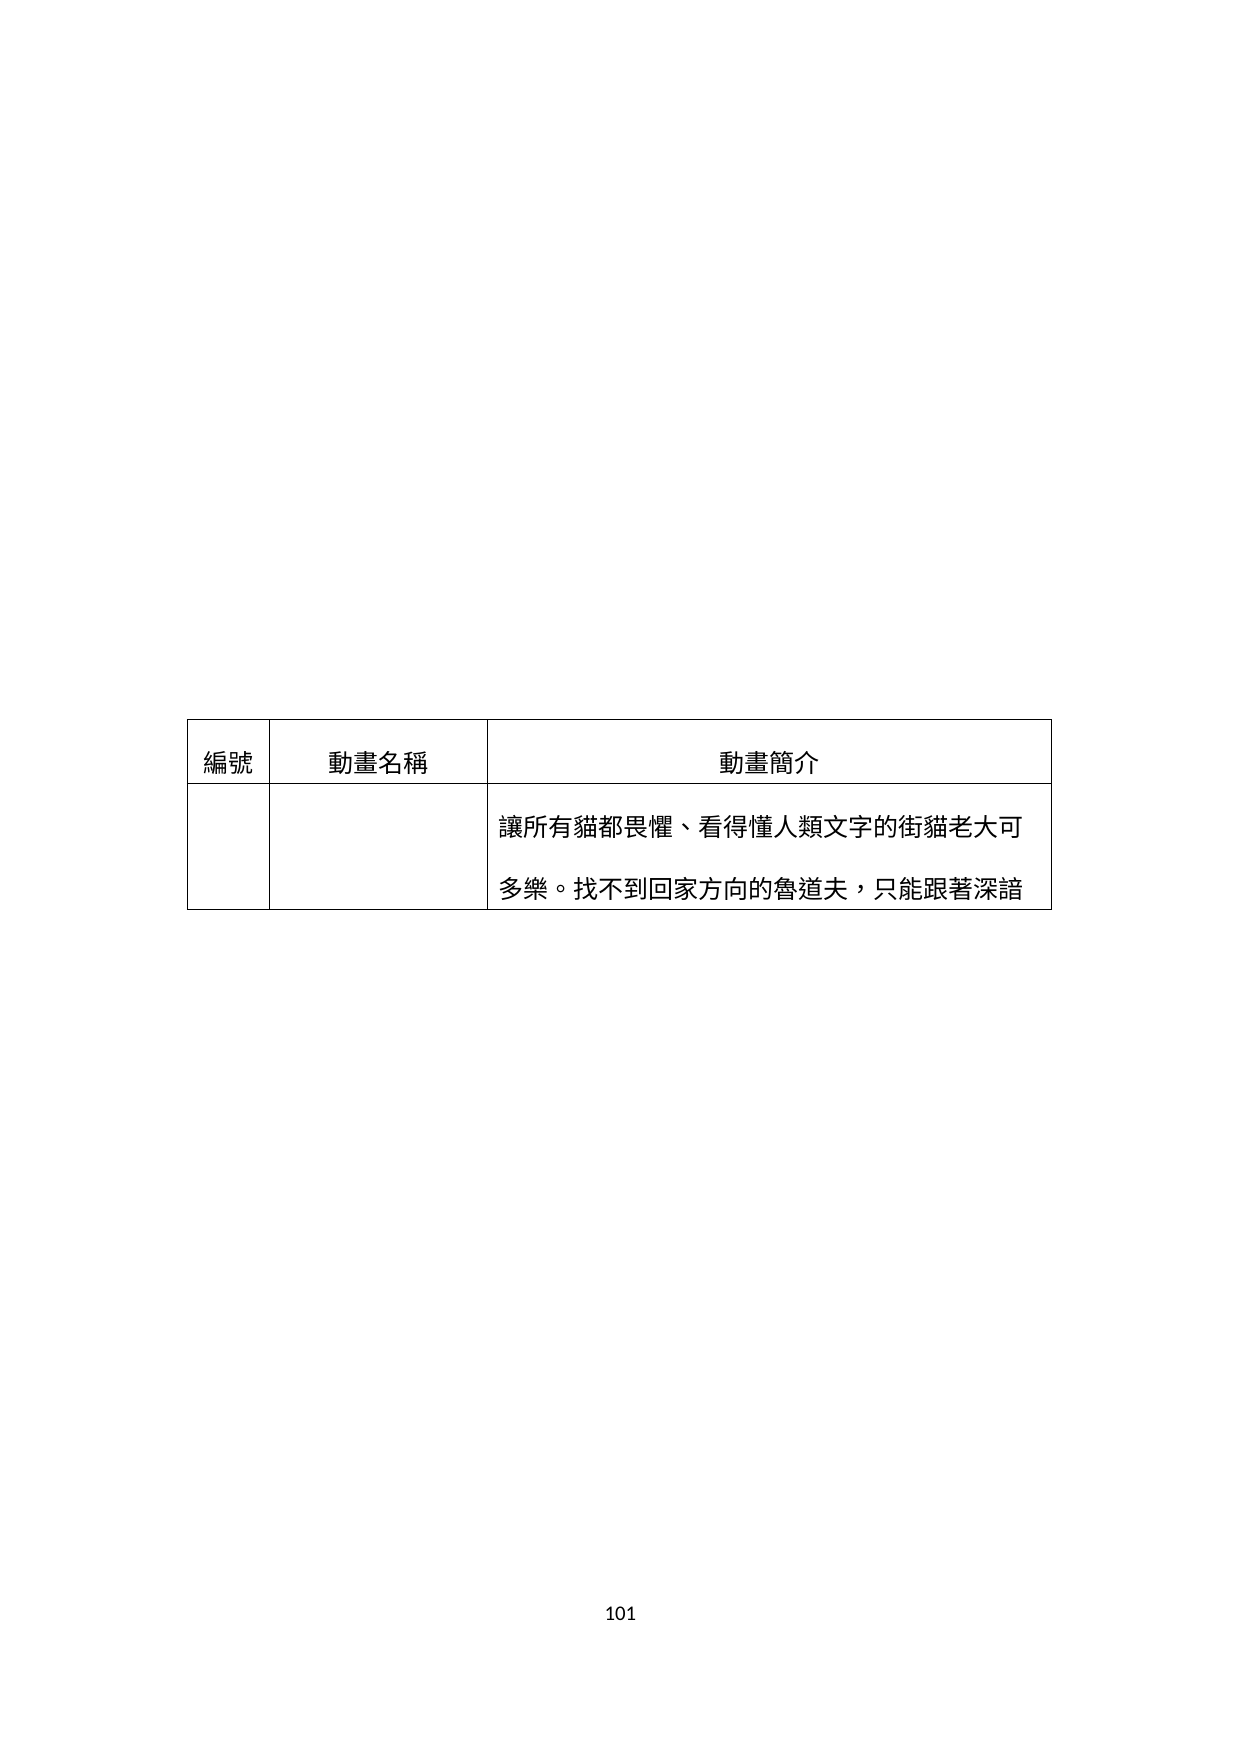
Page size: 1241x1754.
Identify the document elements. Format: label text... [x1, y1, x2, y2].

table_cell 讓所有貓都畏懼、看得懂人類文字的街貓老大可多樂。找不到回家方向的魯道夫，只能跟著深諳 [488, 784, 1051, 909]
table_header 動畫簡介 [488, 720, 1051, 783]
table_header 編號 [188, 720, 269, 783]
table_cell [188, 784, 269, 909]
table_header 動畫名稱 [270, 720, 487, 783]
table_cell [270, 784, 487, 909]
